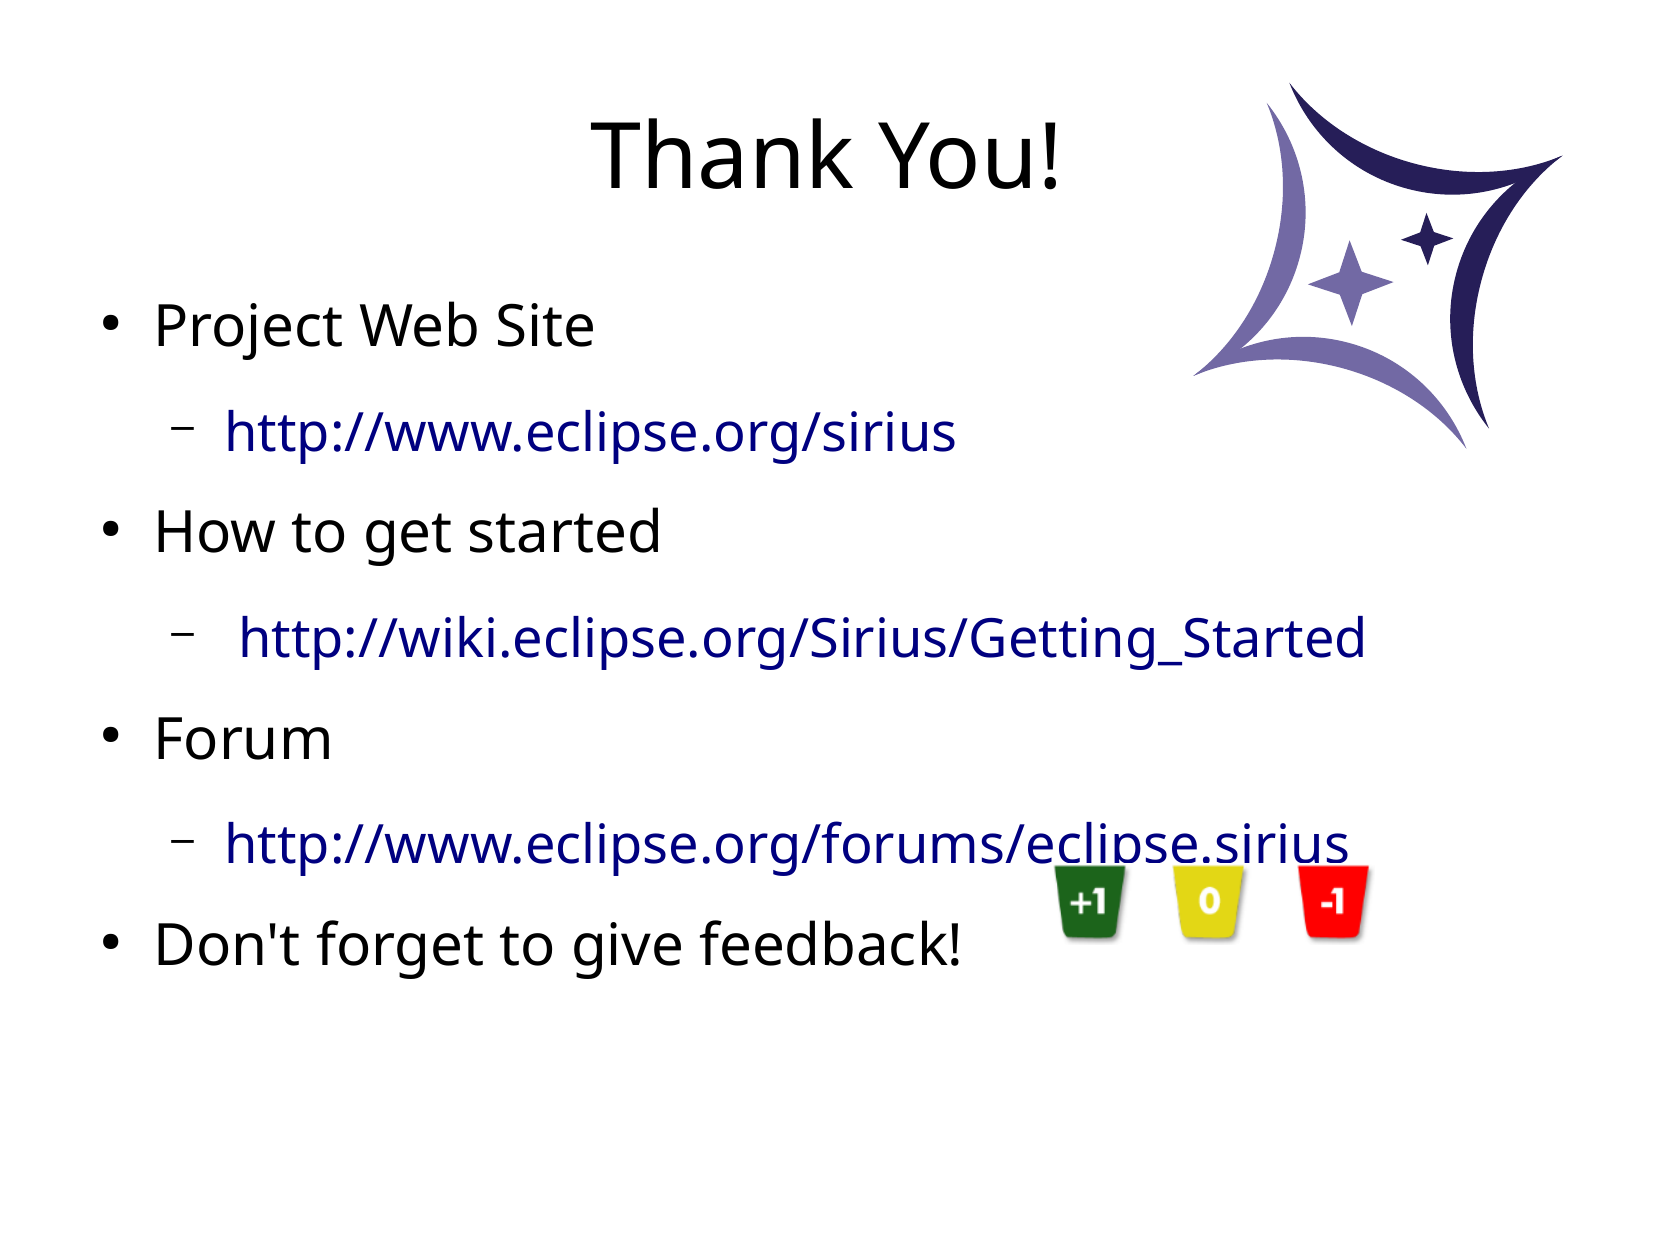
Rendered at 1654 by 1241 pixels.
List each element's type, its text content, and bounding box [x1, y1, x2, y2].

title Thank You! [82, 49, 1571, 257]
picture [1193, 82, 1563, 449]
picture [1051, 863, 1375, 945]
list Project Web Site http://www.eclipse.org/sirius How to get started http://wiki.eclipse.org/Sirius/Getting_Started Forum http://www.eclipse.org/forums/eclipse.sirius Don't forget to give feedback! [82, 284, 1571, 1004]
